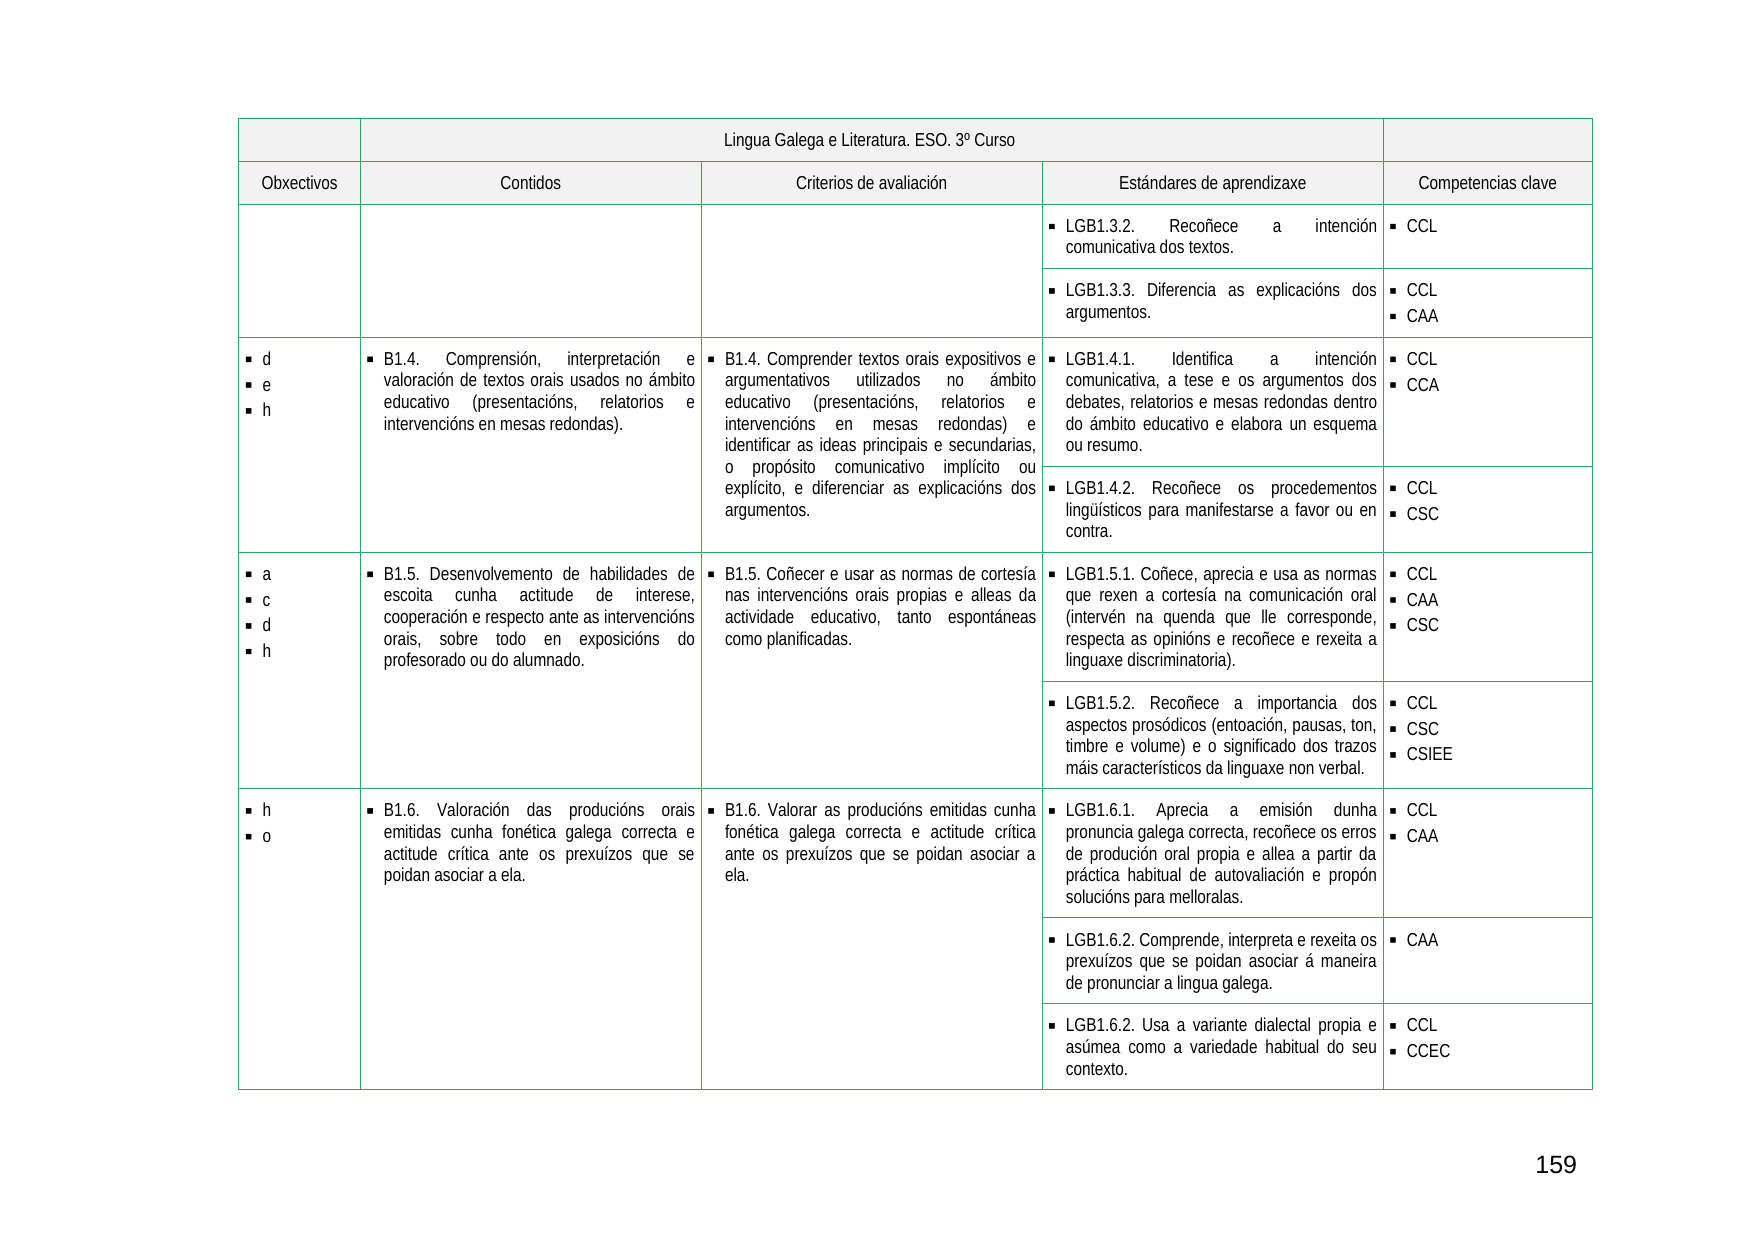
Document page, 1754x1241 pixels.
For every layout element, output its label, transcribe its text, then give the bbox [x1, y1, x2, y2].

table_cell LGB1.4.2. Recoñece os procedementos lingüísticos para manifestarse a favor ou en contra. [1043, 467, 1383, 552]
table_cell [702, 205, 1042, 337]
table_cell LGB1.5.2. Recoñece a importancia dos aspectos prosódicos (entoación, pausas, ton, timbre e volume) e o significado dos trazos máis característicos da linguaxe non verbal. [1043, 682, 1383, 788]
table_cell Contidos [361, 162, 701, 204]
table_cell B1.4. Comprender textos orais expositivos e argumentativos utilizados no ámbito educativo (presentacións, relatorios e intervencións en mesas redondas) e identificar as ideas principais e secundarias, o propósito comunicativo implícito ou explícito, e diferenciar as explicacións dos argumentos. [702, 338, 1042, 552]
table_cell CCL CCEC [1384, 1004, 1592, 1089]
table_cell LGB1.6.2. Usa a variante dialectal propia e asúmea como a variedade habitual do seu contexto. [1043, 1004, 1383, 1089]
table_cell Criterios de avaliación [702, 162, 1042, 204]
table_cell LGB1.5.1. Coñece, aprecia e usa as normas que rexen a cortesía na comunicación oral (intervén na quenda que lle corresponde, respecta as opinións e recoñece e rexeita a linguaxe discriminatoria). [1043, 553, 1383, 681]
table_cell CAA [1384, 918, 1592, 1003]
table_header [239, 119, 360, 161]
table_cell h o [239, 789, 360, 1089]
table_cell LGB1.3.3. Diferencia as explicacións dos argumentos. [1043, 269, 1383, 337]
table_cell B1.6. Valoración das producións orais emitidas cunha fonética galega correcta e actitude crítica ante os prexuízos que se poidan asociar a ela. [361, 789, 701, 1089]
table_cell [239, 205, 360, 337]
table_cell LGB1.6.1. Aprecia a emisión dunha pronuncia galega correcta, recoñece os erros de produción oral propia e allea a partir da práctica habitual de autovaliación e propón solucións para melloralas. [1043, 789, 1383, 917]
table_cell CCL [1384, 205, 1592, 268]
table_cell CCL CAA [1384, 269, 1592, 337]
table_cell Estándares de aprendizaxe [1043, 162, 1383, 204]
table_cell Competencias clave [1384, 162, 1592, 204]
table_cell CCL CAA [1384, 789, 1592, 917]
table_cell LGB1.3.2. Recoñece a intención comunicativa dos textos. [1043, 205, 1383, 268]
table_cell LGB1.4.1. Identifica a intención comunicativa, a tese e os argumentos dos debates, relatorios e mesas redondas dentro do ámbito educativo e elabora un esquema ou resumo. [1043, 338, 1383, 466]
table_cell [361, 205, 701, 337]
table_cell a c d h [239, 553, 360, 788]
table_cell CCL CSC [1384, 467, 1592, 552]
table_cell CCL CAA CSC [1384, 553, 1592, 681]
table_cell B1.6. Valorar as producións emitidas cunha fonética galega correcta e actitude crítica ante os prexuízos que se poidan asociar a ela. [702, 789, 1042, 1089]
table_cell B1.5. Coñecer e usar as normas de cortesía nas intervencións orais propias e alleas da actividade educativo, tanto espontáneas como planificadas. [702, 553, 1042, 788]
table_header Lingua Galega e Literatura. ESO. 3º Curso [361, 119, 1383, 161]
table_cell LGB1.6.2. Comprende, interpreta e rexeita os prexuízos que se poidan asociar á maneira de pronunciar a lingua galega. [1043, 918, 1383, 1003]
table_cell B1.4. Comprensión, interpretación e valoración de textos orais usados no ámbito educativo (presentacións, relatorios e intervencións en mesas redondas). [361, 338, 701, 552]
table_cell CCL CSC CSIEE [1384, 682, 1592, 788]
table_header [1384, 119, 1592, 161]
table_cell Obxectivos [239, 162, 360, 204]
table_cell CCL CCA [1384, 338, 1592, 466]
table_cell d e h [239, 338, 360, 552]
table_cell B1.5. Desenvolvemento de habilidades de escoita cunha actitude de interese, cooperación e respecto ante as intervencións orais, sobre todo en exposicións do profesorado ou do alumnado. [361, 553, 701, 788]
